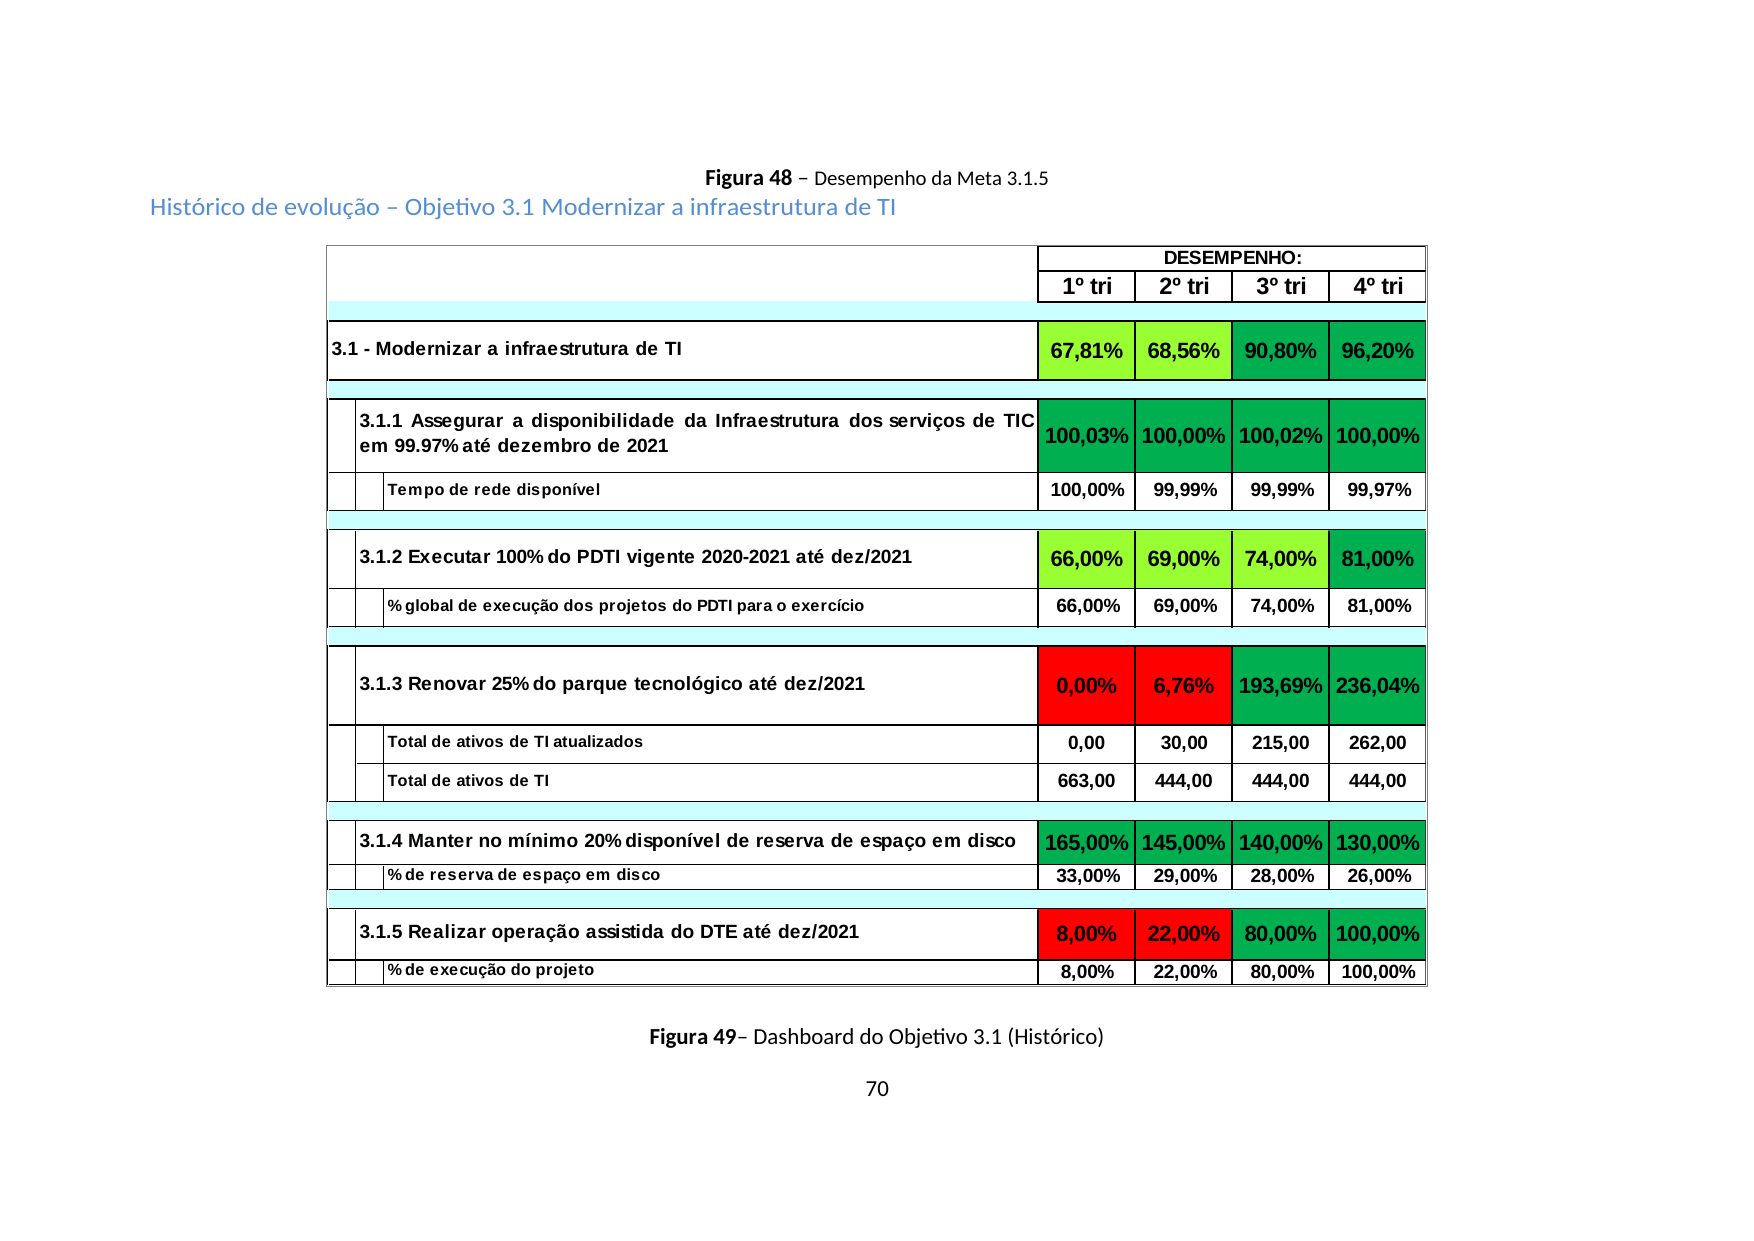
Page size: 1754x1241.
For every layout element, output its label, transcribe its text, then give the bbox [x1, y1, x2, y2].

text Figura 48 – Desempenho da Meta 3.1.5 [150, 163, 1604, 191]
subtitle Histórico de evolução – Objetivo 3.1 Modernizar a infraestrutura de TI [150, 191, 1473, 222]
text Figura 49– Dashboard do Objetivo 3.1 (Histórico) [150, 1022, 1604, 1050]
